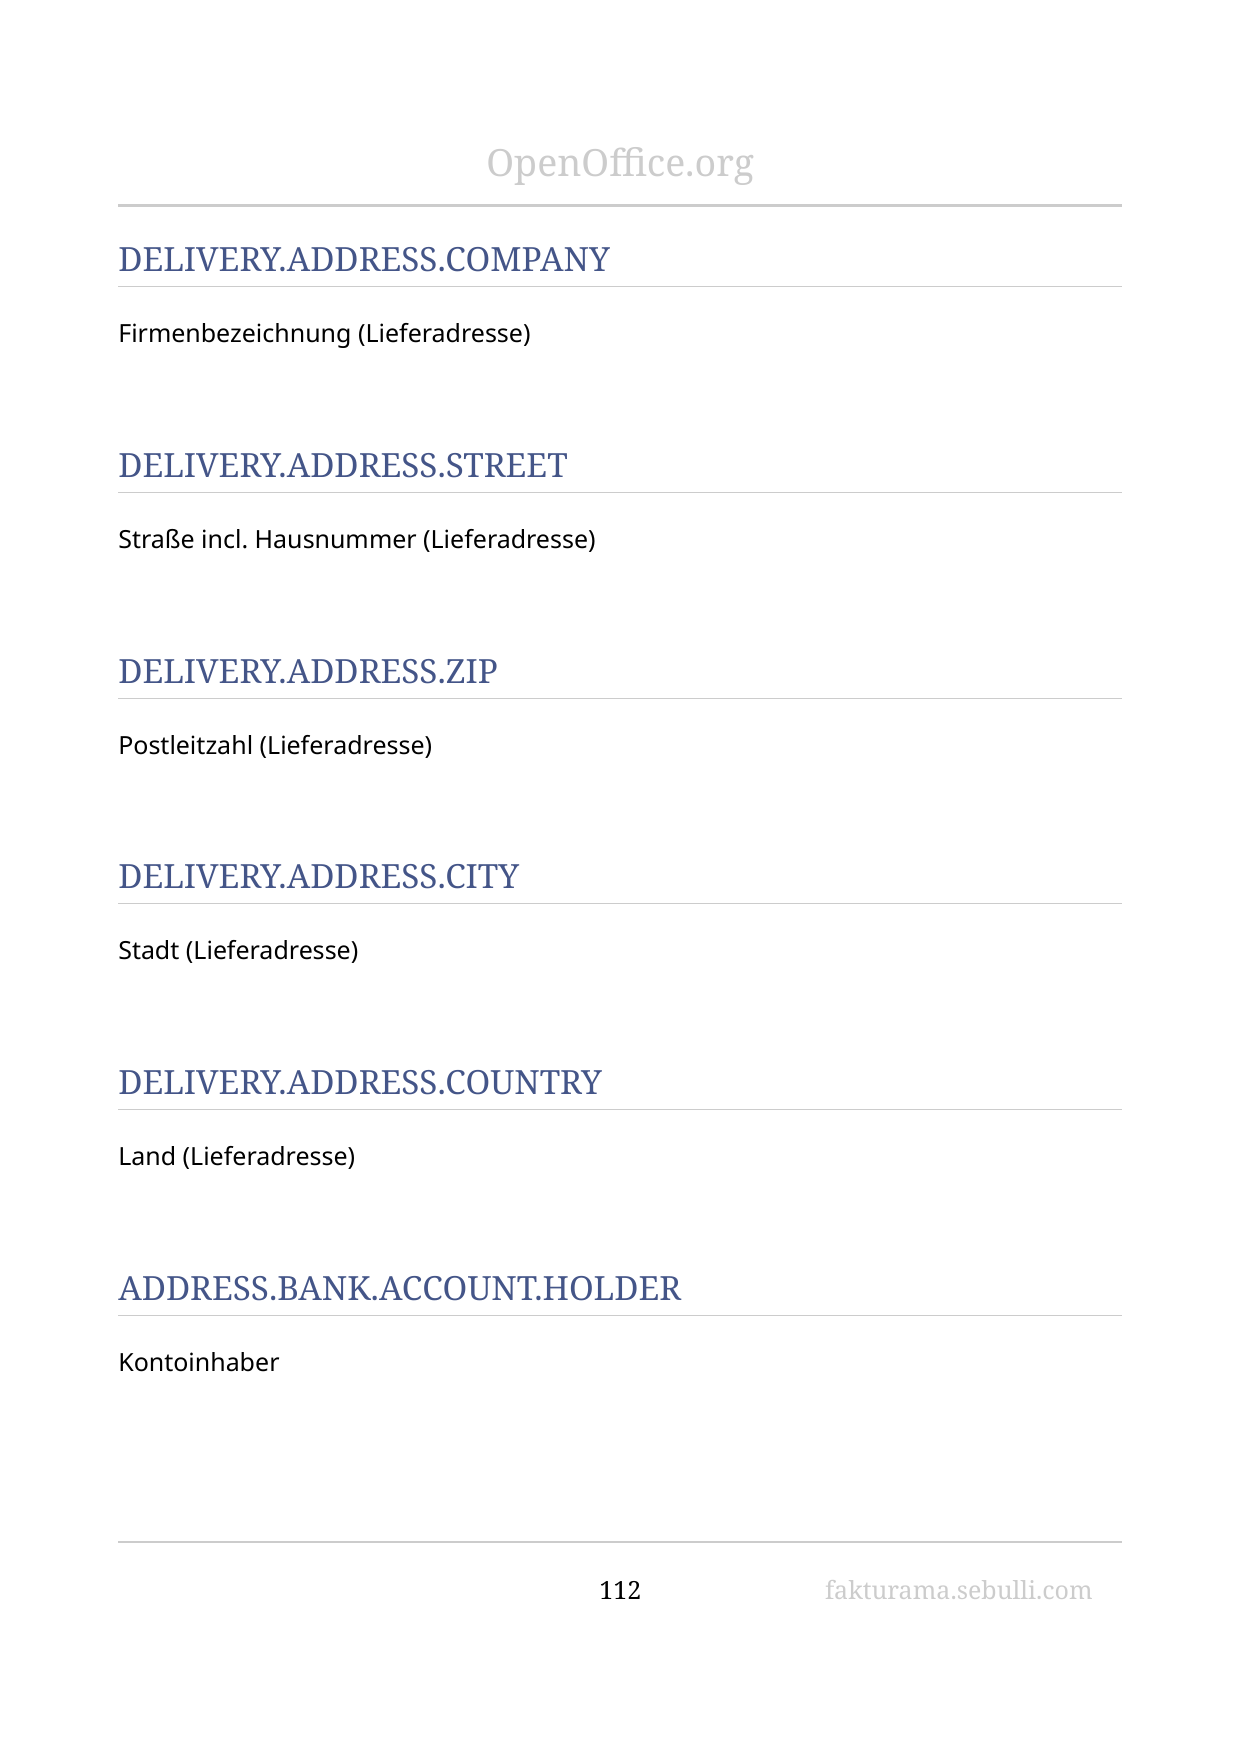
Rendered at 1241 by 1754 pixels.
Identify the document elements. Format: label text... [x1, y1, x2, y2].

subtitle DELIVERY.ADDRESS.CITY [118, 853, 1122, 903]
text Land (Lieferadresse) [118, 1139, 1122, 1173]
subtitle DELIVERY.ADDRESS.ZIP [118, 648, 1122, 698]
subtitle DELIVERY.ADDRESS.STREET [118, 442, 1122, 492]
subtitle DELIVERY.ADDRESS.COMPANY [118, 236, 1122, 286]
subtitle DELIVERY.ADDRESS.COUNTRY [118, 1059, 1122, 1109]
text Firmenbezeichnung (Lieferadresse) [118, 316, 1122, 350]
text Kontoinhaber [118, 1344, 1122, 1378]
text Stadt (Lieferadresse) [118, 933, 1122, 967]
subtitle ADDRESS.BANK.ACCOUNT.HOLDER [118, 1265, 1122, 1315]
text Straße incl. Hausnummer (Lieferadresse) [118, 522, 1122, 556]
text Postleitzahl (Lieferadresse) [118, 727, 1122, 761]
